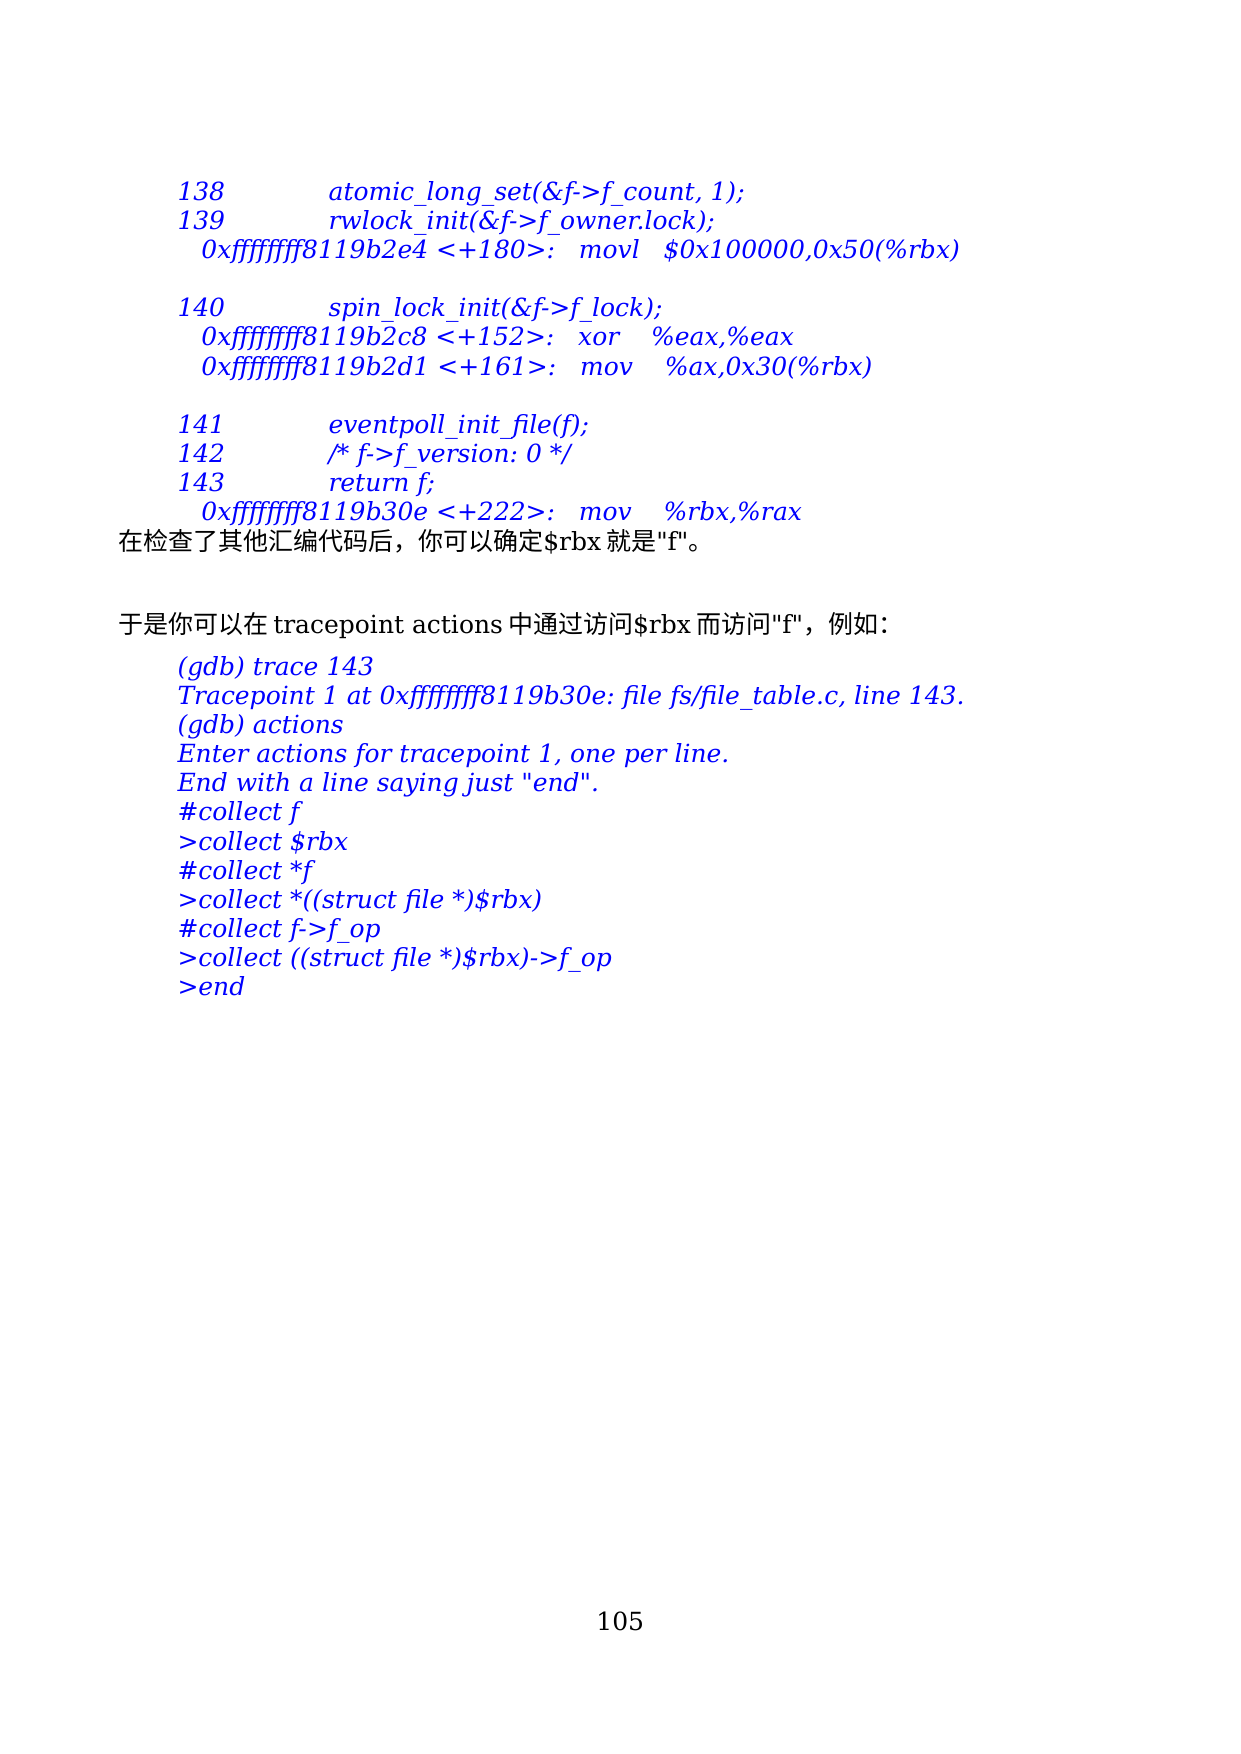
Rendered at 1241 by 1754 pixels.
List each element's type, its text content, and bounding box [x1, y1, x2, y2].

text >collect $rbx [177, 827, 1063, 856]
text #collect f [177, 798, 1063, 827]
text #collect *f [177, 856, 1063, 885]
text 140 spin_lock_init(&f->f_lock); [177, 293, 1063, 323]
text End with a line saying just "end". [177, 768, 1063, 798]
text >collect ((struct file *)$rbx)->f_op [177, 943, 1063, 973]
text >end [177, 973, 1063, 1002]
text 0xffffffff8119b2d1 <+161>: mov %ax,0x30(%rbx) [177, 352, 1063, 381]
text 0xffffffff8119b30e <+222>: mov %rbx,%rax [177, 498, 1063, 527]
text (gdb) trace 143 [177, 652, 1063, 681]
text 141 eventpoll_init_file(f); [177, 410, 1063, 439]
text 于是你可以在tracepoint actions中通过访问$rbx而访问"f"，例如： [118, 610, 1122, 639]
text 0xffffffff8119b2e4 <+180>: movl $0x100000,0x50(%rbx) [177, 235, 1063, 264]
text (gdb) actions [177, 710, 1063, 739]
text #collect f->f_op [177, 914, 1063, 943]
text Tracepoint 1 at 0xffffffff8119b30e: file fs/file_table.c, line 143. [177, 681, 1063, 710]
text 143 return f; [177, 468, 1063, 498]
text Enter actions for tracepoint 1, one per line. [177, 739, 1063, 768]
text >collect *((struct file *)$rbx) [177, 885, 1063, 914]
text 142 /* f->f_version: 0 */ [177, 439, 1063, 468]
text 0xffffffff8119b2c8 <+152>: xor %eax,%eax [177, 323, 1063, 352]
text 139 rwlock_init(&f->f_owner.lock); [177, 206, 1063, 235]
text 在检查了其他汇编代码后，你可以确定$rbx就是"f"。 [118, 527, 1122, 556]
text 138 atomic_long_set(&f->f_count, 1); [177, 177, 1063, 206]
